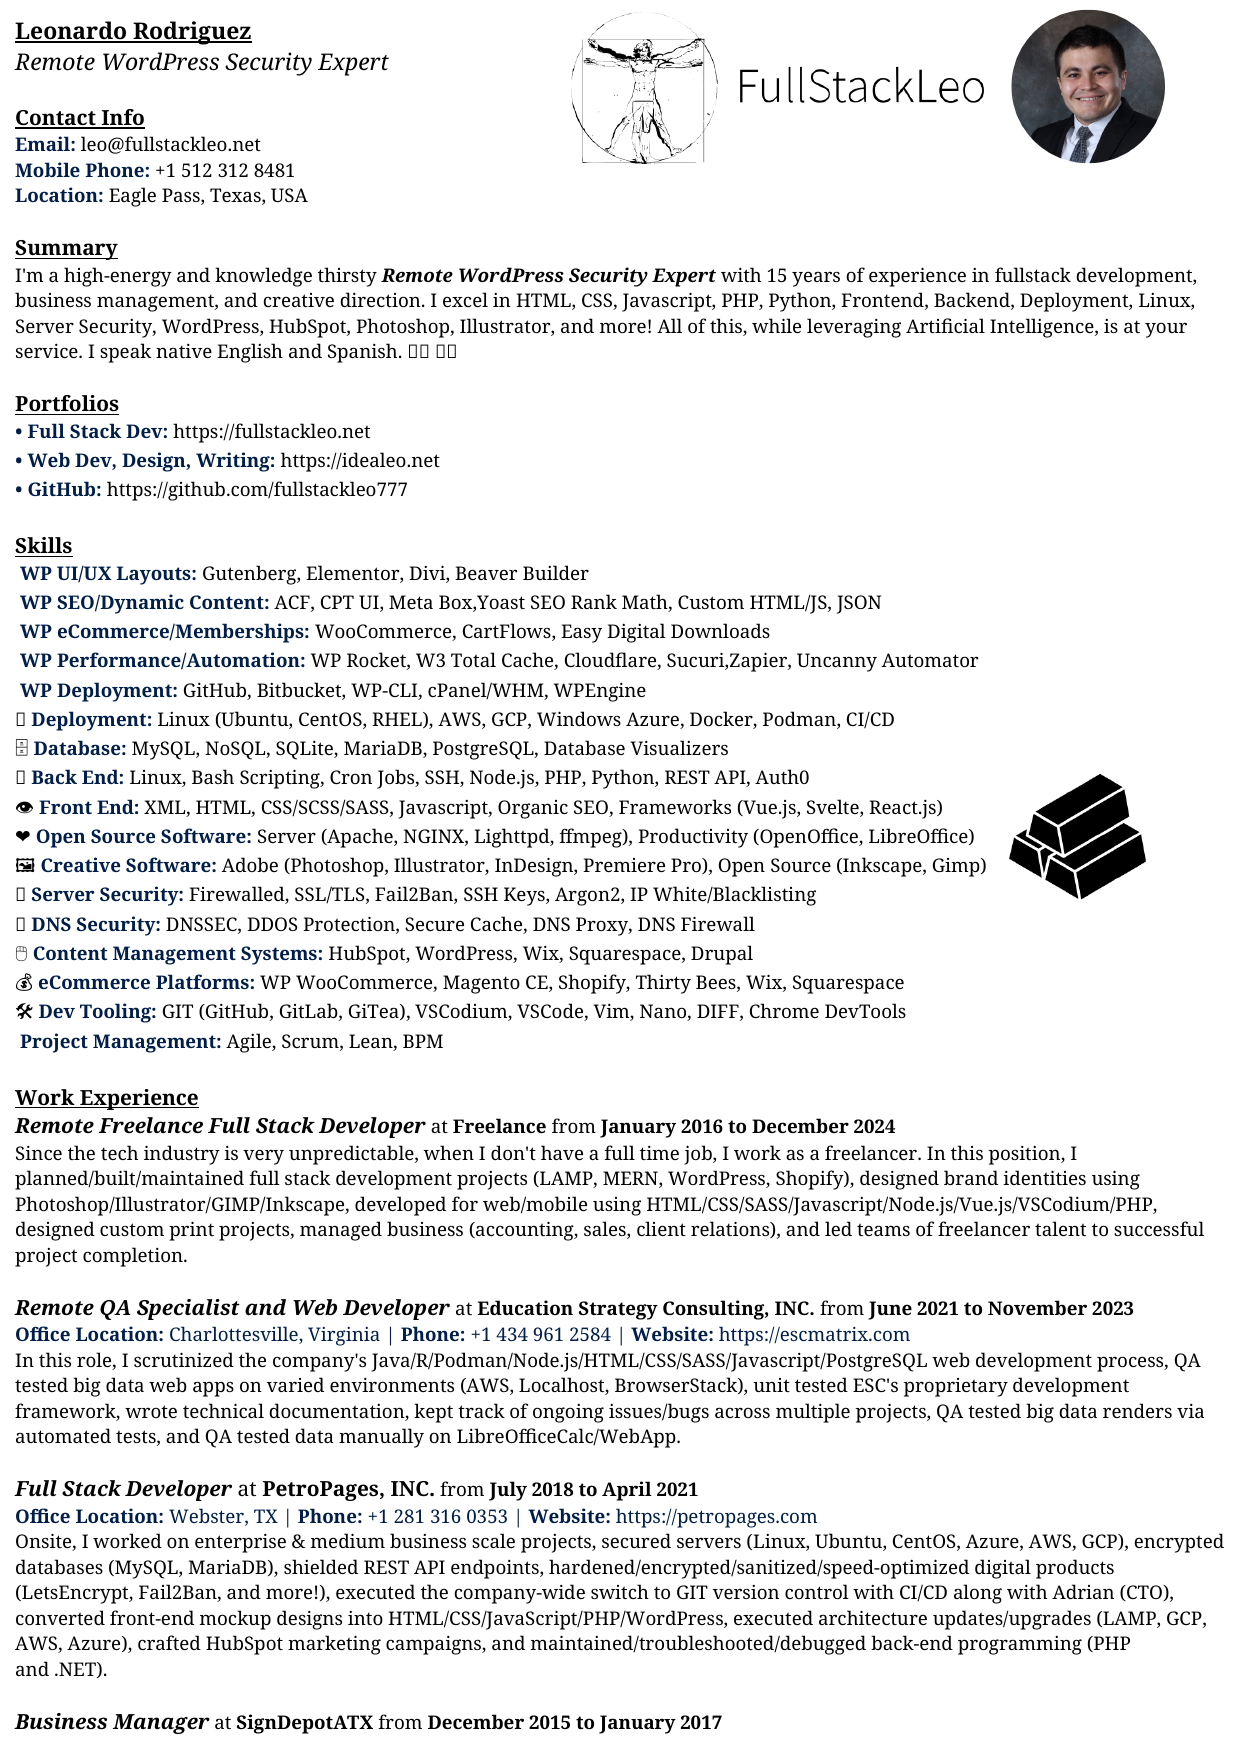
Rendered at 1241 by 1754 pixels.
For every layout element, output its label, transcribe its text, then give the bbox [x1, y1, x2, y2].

text [1167, 46, 1225, 77]
text 💰 eCommerce Platforms: WP WooCommerce, Magento CE, Shopify, Thirty Bees, Wix, Squarespace [15, 969, 1225, 995]
text Location: Eagle Pass, Texas, USA [15, 182, 1225, 208]
text Mobile Phone: +1 512 312 8481 [15, 157, 1225, 182]
text 👨‍💻 WP Deployment: GitHub, Bitbucket, WP-CLI, cPanel/WHM, WPEngine [15, 677, 1225, 702]
text 🔑 DNS Security: DNSSEC, DDOS Protection, Secure Cache, DNS Proxy, DNS Firewall [15, 911, 1225, 937]
text [1167, 103, 1225, 131]
text 👨‍💻 WP eCommerce/Memberships: WooCommerce, CartFlows, Easy Digital Downloads [15, 618, 1225, 644]
text In this role, I scrutinized the company's Java/R/Podman/Node.js/HTML/CSS/SASS/Javascript/PostgreSQL web development process, QA tested big data web apps on varied environments (AWS, Localhost, BrowserStack), unit tested ESC's proprietary development framework, wrote technical documentation, kept track of ongoing issues/bugs across multiple projects, QA tested big data renders via automated tests, and QA tested data manually on LibreOfficeCalc/WebApp. [15, 1347, 1225, 1449]
text 🔐 Server Security: Firewalled, SSL/TLS, Fail2Ban, SSH Keys, Argon2, IP White/Blacklisting [15, 882, 992, 907]
text Leonardo Rodriguez [15, 15, 569, 46]
text Office Location: Charlottesville, Virginia | Phone: +1 434 961 2584 | Website: https://escmatrix.com [15, 1321, 1225, 1347]
text [986, 15, 1010, 46]
text 👨‍💻 WP Performance/Automation: WP Rocket, W3 Total Cache, Cloudflare, Sucuri,Zapier, Uncanny Automator [15, 648, 1225, 673]
text [1167, 131, 1225, 157]
picture [992, 750, 1163, 922]
text I'm a high-energy and knowledge thirsty Remote WordPress Security Expert with 15 years of experience in fullstack development, business management, and creative direction. I excel in HTML, CSS, Javascript, PHP, Python, Frontend, Backend, Deployment, Linux, Server Security, WordPress, HubSpot, Photoshop, Illustrator, and more! All of this, while leveraging Artificial Intelligence, is at your service. I speak native English and Spanish. 🇲🇽 🇺🇲 [15, 262, 1225, 364]
text [986, 131, 1010, 157]
text Since the tech industry is very unpredictable, when I don't have a full time job, I work as a freelancer. In this position, I planned/built/maintained full stack development projects (LAMP, MERN, WordPress, Shopify), designed brand identities using Photoshop/Illustrator/GIMP/Inkscape, developed for web/mobile using HTML/CSS/SASS/Javascript/Node.js/Vue.js/VSCodium/PHP, designed custom print projects, managed business (accounting, sales, client relations), and led teams of freelancer talent to successful project completion. [15, 1140, 1225, 1267]
picture [569, 10, 986, 165]
text Remote WordPress Security Expert [15, 46, 569, 77]
text [986, 103, 1010, 131]
text 🧠 Back End: Linux, Bash Scripting, Cron Jobs, SSH, Node.js, PHP, Python, REST API, Auth0 [15, 765, 992, 790]
text Business Manager at SignDepotATX from December 2015 to January 2017 [15, 1707, 1225, 1736]
text Remote QA Specialist and Web Developer at Education Strategy Consulting, INC. from June 2021 to November 2023 [15, 1293, 1225, 1321]
text Email: leo@fullstackleo.net [15, 131, 569, 157]
text 👨‍💻 WP UI/UX Layouts: Gutenberg, Elementor, Divi, Beaver Builder [15, 560, 1225, 585]
text • GitHub: https://github.com/fullstackleo777 [15, 477, 1225, 502]
text Office Location: Webster, TX | Phone: +1 281 316 0353 | Website: https://petropages.com [15, 1503, 1225, 1528]
text Work Experience [15, 1083, 1225, 1111]
text Contact Info [15, 103, 569, 131]
text 👨‍💼 Project Management: Agile, Scrum, Lean, BPM [15, 1028, 1225, 1054]
text 👁️ Front End: XML, HTML, CSS/SCSS/SASS, Javascript, Organic SEO, Frameworks (Vue.js, Svelte, React.js) [15, 794, 992, 819]
text • Full Stack Dev: https://fullstackleo.net [15, 418, 1225, 443]
text 🖼️ Creative Software: Adobe (Photoshop, Illustrator, InDesign, Premiere Pro), Open Source (Inkscape, Gimp) [15, 852, 992, 878]
text 🛠️ Dev Tooling: GIT (GitHub, GitLab, GiTea), VSCodium, VSCode, Vim, Nano, DIFF, Chrome DevTools [15, 999, 1225, 1024]
text • Web Dev, Design, Writing: https://idealeo.net [15, 447, 1225, 473]
text Summary [15, 233, 1225, 262]
text ❤️ Open Source Software: Server (Apache, NGINX, Lighttpd, ffmpeg), Productivity (OpenOffice, LibreOffice) [15, 823, 992, 849]
picture [1010, 8, 1167, 165]
text Full Stack Developer at PetroPages, INC. from July 2018 to April 2021 [15, 1474, 1225, 1503]
text Onsite, I worked on enterprise & medium business scale projects, secured servers (Linux, Ubuntu, CentOS, Azure, AWS, GCP), encrypted databases (MySQL, MariaDB), shielded REST API endpoints, hardened/encrypted/sanitized/speed-optimized digital products (LetsEncrypt, Fail2Ban, and more!), executed the company-wide switch to GIT version control with CI/CD along with Adrian (CTO), converted front-end mockup designs into HTML/CSS/JavaScript/PHP/WordPress, executed architecture updates/upgrades (LAMP, GCP, AWS, Azure), crafted HubSpot marketing campaigns, and maintained/troubleshooted/debugged back-end programming (PHP and .NET). [15, 1528, 1225, 1682]
text [986, 46, 1010, 77]
text 👨‍💻 WP SEO/Dynamic Content: ACF, CPT UI, Meta Box,Yoast SEO Rank Math, Custom HTML/JS, JSON [15, 589, 1225, 614]
text 🗄️ Database: MySQL, NoSQL, SQLite, MariaDB, PostgreSQL, Database Visualizers [15, 735, 1225, 761]
text Portfolios [15, 389, 1225, 418]
text 🖱️ Content Management Systems: HubSpot, WordPress, Wix, Squarespace, Drupal [15, 940, 1225, 966]
text 🌐 Deployment: Linux (Ubuntu, CentOS, RHEL), AWS, GCP, Windows Azure, Docker, Podman, CI/CD [15, 706, 1225, 732]
text Skills [15, 531, 1225, 560]
text [1167, 15, 1225, 46]
text Remote Freelance Full Stack Developer at Freelance from January 2016 to December 2024 [15, 1111, 1225, 1140]
